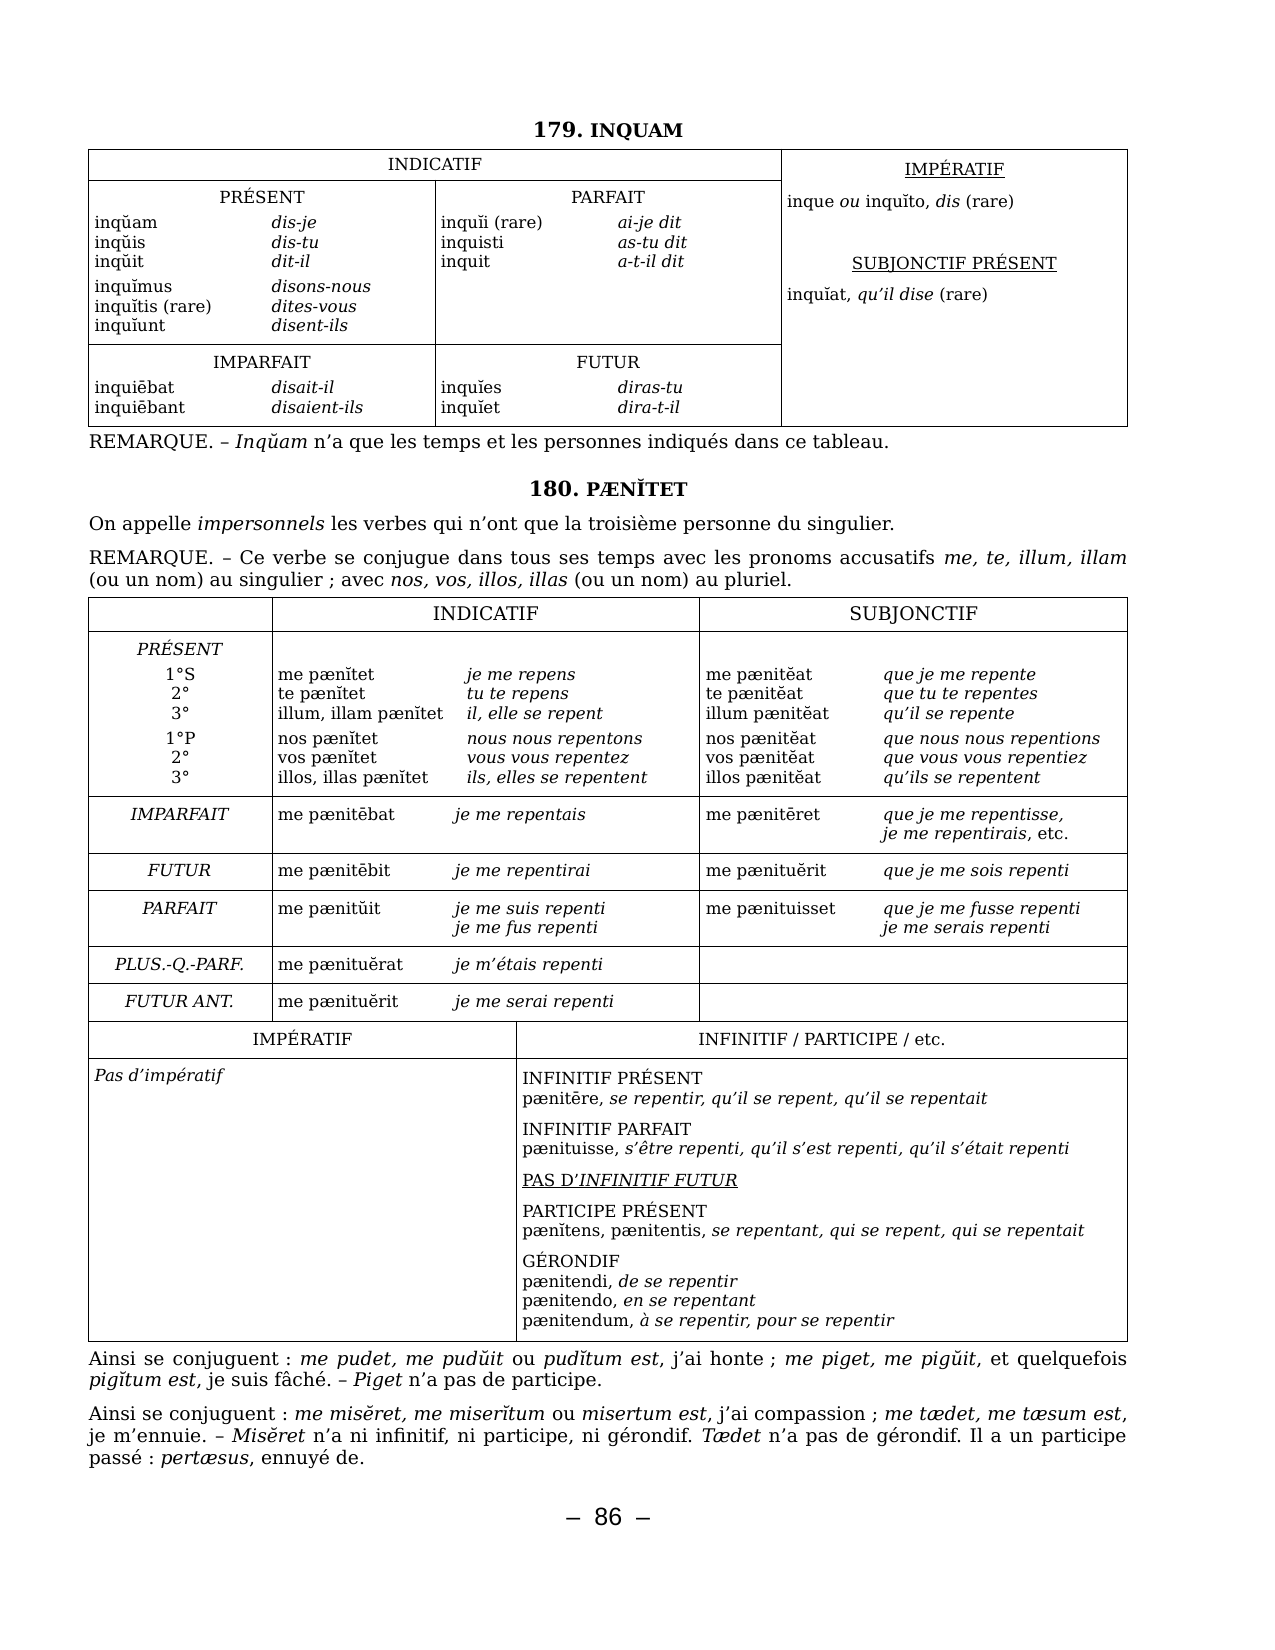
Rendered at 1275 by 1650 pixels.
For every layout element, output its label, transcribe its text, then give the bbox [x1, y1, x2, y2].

table_header IMPÉRATIF inque ou inquĭto, dis (rare) SUBJONCTIF PRÉSENT inquĭat, qu’il dise (rare) [782, 150, 1127, 426]
table_cell FUTUR [89, 854, 272, 889]
table_header INFINITIF / PARTICIPE / etc. [517, 1022, 1127, 1057]
table_cell me pænitĕat que je me repente te pænitĕat que tu te repentes illum pænitĕat qu’il se repente nos pænitĕat que nous nous repentions vos pænitĕat que vous vous repentiez illos pænitĕat qu’ils se repentent [700, 632, 1127, 796]
table_cell FUTUR inquĭes diras-tu inquĭet dira-t-il [436, 345, 781, 426]
table_cell PARFAIT inquĭi (rare) ai-je dit inquisti as-tu dit inquit a-t-il dit [436, 181, 781, 344]
table_cell [700, 947, 1127, 983]
table_cell PRÉSENT inqŭam dis-je inqŭis dis-tu inqŭit dit-il inquĭmus disons-nous inquĭtis (rare) dites-vous inquĭunt disent-ils [89, 181, 435, 344]
table_cell me pænitŭit je me suis repenti je me fus repenti [273, 891, 699, 946]
text Ainsi se conjuguent : me pudet, me pudŭit ou pudĭtum est, j’ai honte ; me piget, me pigŭit, et quelquefois pigĭtum est, je suis fâché. – Piget n’a pas de participe. [88, 1347, 1127, 1391]
table_cell INFINITIF PRÉSENT pænitēre, se repentir, qu’il se repent, qu’il se repentait INFINITIF PARFAIT pænituisse, s’être repenti, qu’il s’est repenti, qu’il s’était repenti PAS D’INFINITIF FUTUR PARTICIPE PRÉSENT pænĭtens, pænitentis, se repentant, qui se repent, qui se repentait GÉRONDIF pænitendi, de se repentir pænitendo, en se repentant pænitendum, à se repentir, pour se repentir [517, 1059, 1127, 1341]
table_cell me pænitēbit je me repentirai [273, 854, 699, 889]
table_cell IMPARFAIT inquiēbat disait-il inquiēbant disaient-ils [89, 345, 435, 426]
table_cell [700, 984, 1127, 1021]
table_cell PLUS.-Q.-PARF. [89, 947, 272, 983]
table_cell PRÉSENT 1°S 2° 3° 1°P 2° 3° [89, 632, 272, 796]
table_cell Pas d’impératif [89, 1059, 516, 1341]
table_cell me pænituisset que je me fusse repenti je me serais repenti [700, 891, 1127, 946]
table_cell me pænituĕrit je me serai repenti [273, 984, 699, 1021]
text On appelle impersonnels les verbes qui n’ont que la troisième personne du singulier. [88, 513, 1127, 535]
table_header INDICATIF [273, 598, 699, 631]
text REMARQUE. – Inqŭam n’a que les temps et les personnes indiqués dans ce tableau. [88, 432, 1127, 453]
table_cell me pænitēret que je me repentisse, je me repentirais, etc. [700, 797, 1127, 852]
table_header [89, 598, 272, 631]
table_cell FUTUR ANT. [89, 984, 272, 1021]
table_cell IMPARFAIT [89, 797, 272, 852]
table_header SUBJONCTIF [700, 598, 1127, 631]
table_cell me pænitēbat je me repentais [273, 797, 699, 852]
table_cell me pænituĕrit que je me sois repenti [700, 854, 1127, 889]
text Ainsi se conjuguent : me misĕret, me miserĭtum ou misertum est, j’ai compassion ; me tædet, me tæsum est, je m’ennuie. – Misĕret n’a ni infinitif, ni participe, ni gérondif. Tædet n’a pas de gérondif. Il a un participe passé : pertæsus, ennuyé de. [88, 1403, 1127, 1469]
table_cell me pænĭtet je me repens te pænĭtet tu te repens illum, illam pænĭtet il, elle se repent nos pænĭtet nous nous repentons vos pænĭtet vous vous repentez illos, illas pænĭtet ils, elles se repentent [273, 632, 699, 796]
text 180. PÆNĬTET [88, 477, 1127, 502]
table_header IMPÉRATIF [89, 1022, 516, 1057]
table_header INDICATIF [89, 150, 781, 179]
text REMARQUE. – Ce verbe se conjugue dans tous ses temps avec les pronoms accusatifs me, te, illum, illam (ou un nom) au singulier ; avec nos, vos, illos, illas (ou un nom) au pluriel. [88, 547, 1127, 591]
table_cell PARFAIT [89, 891, 272, 946]
text 179. INQUAM [88, 118, 1127, 143]
table_cell me pænituĕrat je m’étais repenti [273, 947, 699, 983]
